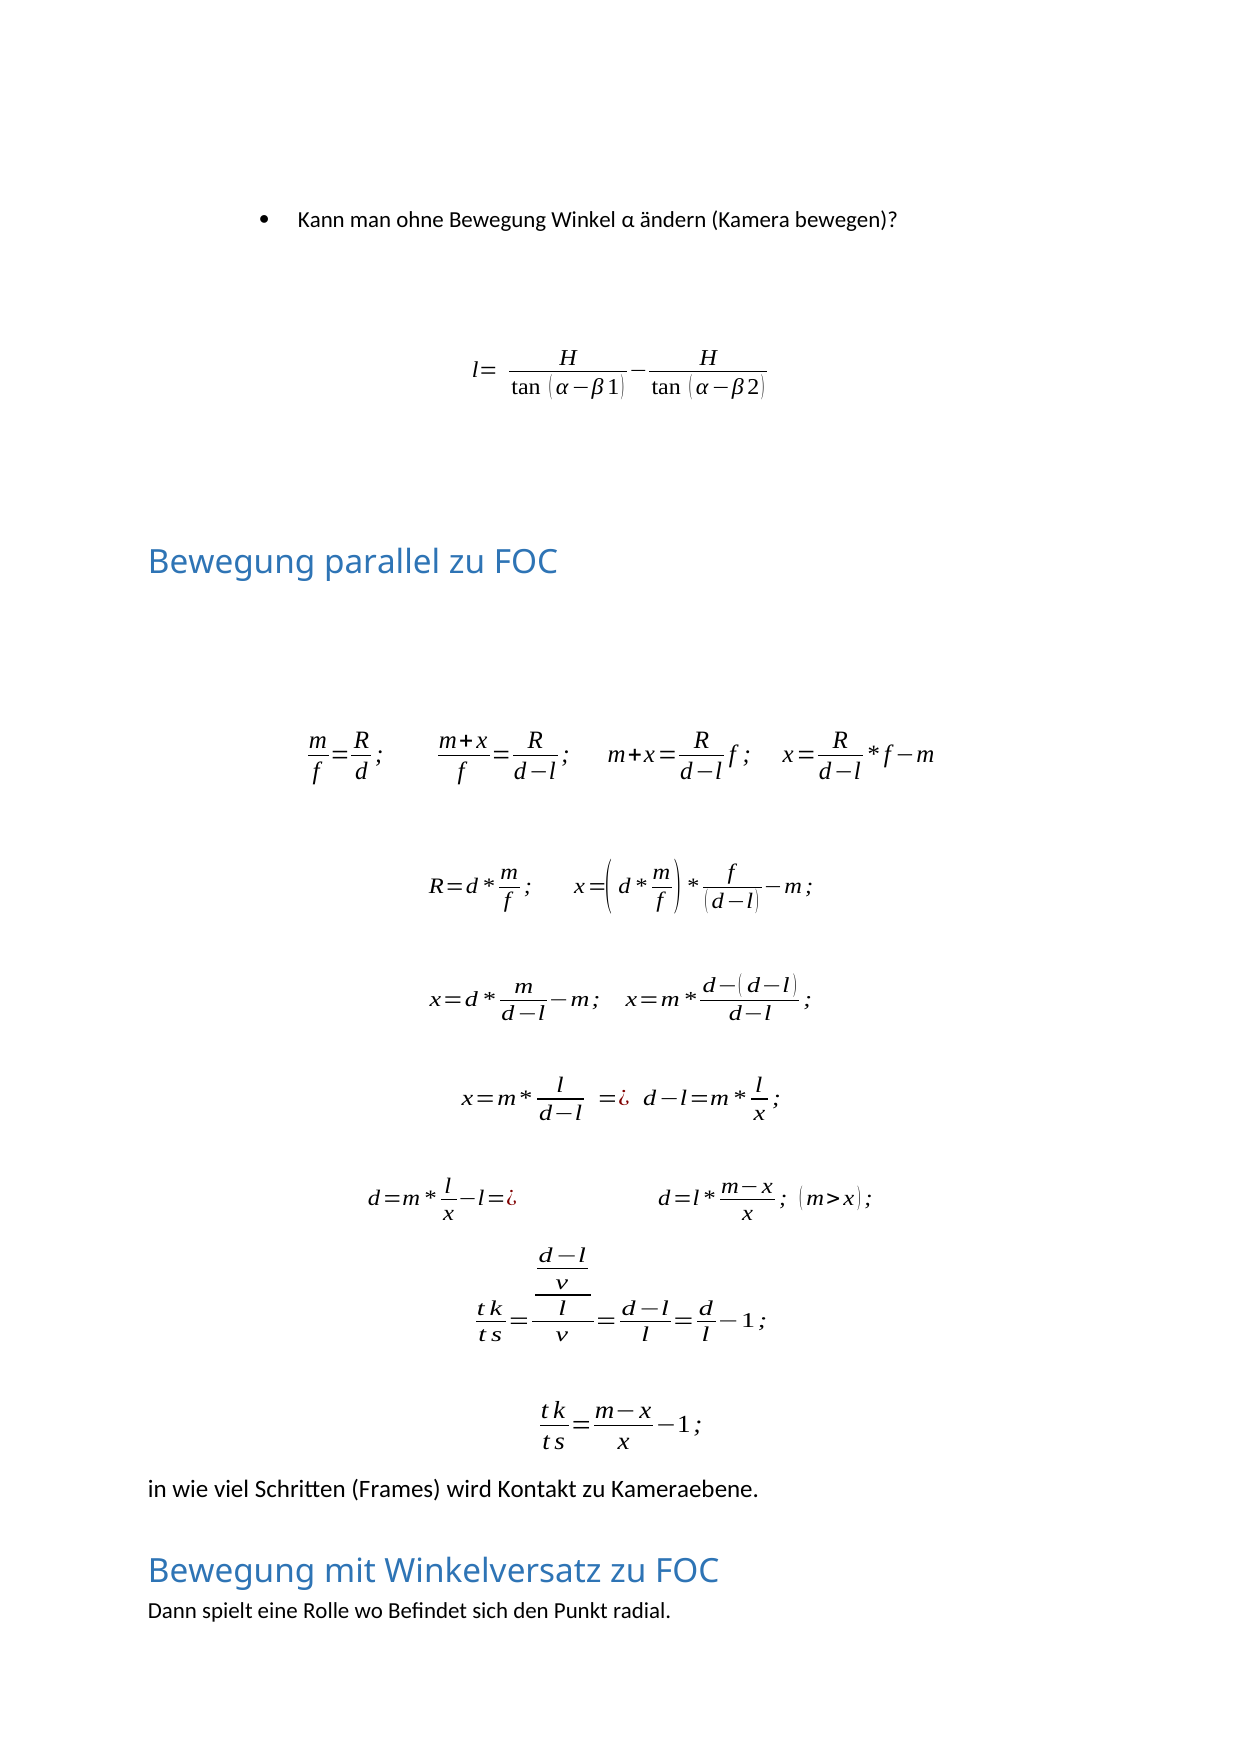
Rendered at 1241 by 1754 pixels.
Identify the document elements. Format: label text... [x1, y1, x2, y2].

list Kann man ohne Bewegung Winkel α ändern (Kamera bewegen)? [260, 205, 1093, 233]
text Dann spielt eine Rolle wo Befindet sich den Punkt radial. [148, 1596, 1093, 1624]
subtitle Bewegung mit Winkelversatz zu FOC [148, 1547, 1093, 1593]
subtitle Bewegung parallel zu FOC [148, 538, 1093, 583]
text in wie viel Schritten (Frames) wird Kontakt zu Kameraebene. [148, 1473, 1093, 1503]
